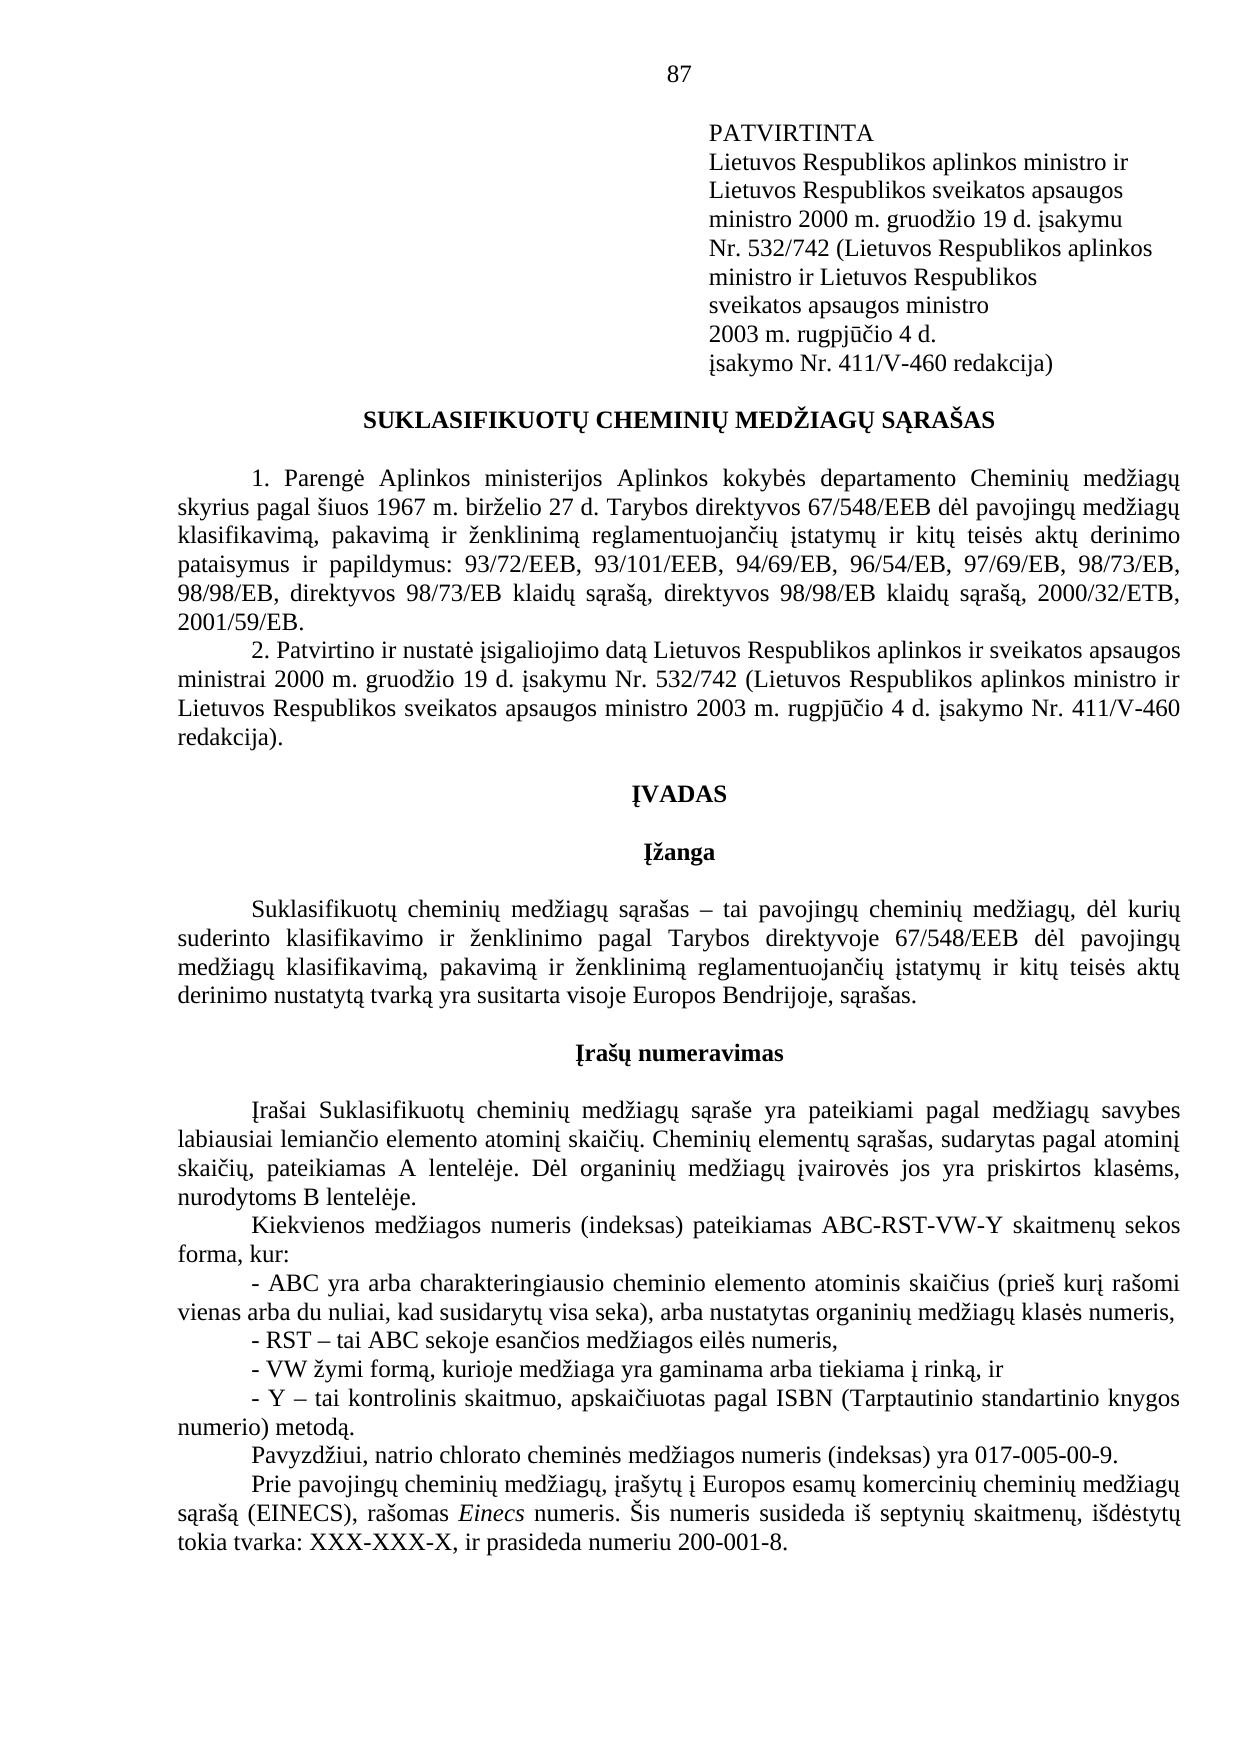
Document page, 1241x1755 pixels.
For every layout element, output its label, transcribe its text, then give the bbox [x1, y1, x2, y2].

text Prie pavojingų cheminių medžiagų, įrašytų į Europos esamų komercinių cheminių medžiagų sąrašą (Einecs), rašomas Einecs numeris. Šis numeris susideda iš septynių skaitmenų, išdėstytų tokia tvarka: XXX-XXX-X, ir prasideda numeriu 200-001-8. [177, 1469, 1181, 1556]
text Lietuvos Respublikos aplinkos ministro ir [709, 147, 1181, 176]
text - RST – tai ABC sekoje esančios medžiagos eilės numeris, [177, 1326, 1181, 1354]
text 1. Parengė Aplinkos ministerijos Aplinkos kokybės departamento Cheminių medžiagų skyrius pagal šiuos 1967 m. birželio 27 d. Tarybos direktyvos 67/548/EEB dėl pavojingų medžiagų klasifikavimą, pakavimą ir ženklinimą reglamentuojančių įstatymų ir kitų teisės aktų derinimo pataisymus ir papildymus: 93/72/EEB, 93/101/EEB, 94/69/EB, 96/54/EB, 97/69/EB, 98/73/EB, 98/98/EB, direktyvos 98/73/EB klaidų sąrašą, direktyvos 98/98/EB klaidų sąrašą, 2000/32/ETB, 2001/59/EB. [177, 463, 1181, 636]
text ministro ir Lietuvos Respublikos [709, 262, 1181, 291]
text sveikatos apsaugos ministro [709, 291, 1181, 319]
text - VW žymi formą, kurioje medžiaga yra gaminama arba tiekiama į rinką, ir [177, 1354, 1181, 1383]
text įsakymo Nr. 411/V-460 redakcija) [709, 348, 1181, 377]
text Lietuvos Respublikos sveikatos apsaugos [709, 176, 1181, 204]
text - ABC yra arba charakteringiausio cheminio elemento atominis skaičius (prieš kurį rašomi vienas arba du nuliai, kad susidarytų visa seka), arba nustatytas organinių medžiagų klasės numeris, [177, 1268, 1181, 1326]
text Įrašai Suklasifikuotų cheminių medžiagų sąraše yra pateikiami pagal medžiagų savybes labiausiai lemiančio elemento atominį skaičių. Cheminių elementų sąrašas, sudarytas pagal atominį skaičių, pateikiamas A lentelėje. Dėl organinių medžiagų įvairovės jos yra priskirtos klasėms, nurodytoms B lentelėje. [177, 1096, 1181, 1211]
text Kiekvienos medžiagos numeris (indeksas) pateikiamas ABC-RST-VW-Y skaitmenų sekos forma, kur: [177, 1211, 1181, 1268]
text Įrašų numeravimas [177, 1038, 1181, 1067]
text - Y – tai kontrolinis skaitmuo, apskaičiuotas pagal ISBN (Tarptautinio standartinio knygos numerio) metodą. [177, 1383, 1181, 1441]
text Įžanga [177, 837, 1181, 866]
text SUKLASIFIKUOTŲ CHEMINIŲ MEDŽIAGŲ SĄRAŠAS [177, 406, 1181, 434]
text Patvirtinta [709, 118, 1181, 147]
text ministro 2000 m. gruodžio 19 d. įsakymu [709, 204, 1181, 233]
text Pavyzdžiui, natrio chlorato cheminės medžiagos numeris (indeksas) yra 017-005-00-9. [177, 1441, 1181, 1469]
text 2. Patvirtino ir nustatė įsigaliojimo datą Lietuvos Respublikos aplinkos ir sveikatos apsaugos ministrai 2000 m. gruodžio 19 d. įsakymu Nr. 532/742 (Lietuvos Respublikos aplinkos ministro ir Lietuvos Respublikos sveikatos apsaugos ministro 2003 m. rugpjūčio 4 d. įsakymo Nr. 411/V-460 redakcija). [177, 636, 1181, 751]
text ĮVADAS [177, 779, 1181, 808]
text 2003 m. rugpjūčio 4 d. [709, 319, 1181, 348]
text Nr. 532/742 (Lietuvos Respublikos aplinkos [709, 233, 1181, 262]
text Suklasifikuotų cheminių medžiagų sąrašas – tai pavojingų cheminių medžiagų, dėl kurių suderinto klasifikavimo ir ženklinimo pagal Tarybos direktyvoje 67/548/EEB dėl pavojingų medžiagų klasifikavimą, pakavimą ir ženklinimą reglamentuojančių įstatymų ir kitų teisės aktų derinimo nustatytą tvarką yra susitarta visoje Europos Bendrijoje, sąrašas. [177, 894, 1181, 1009]
